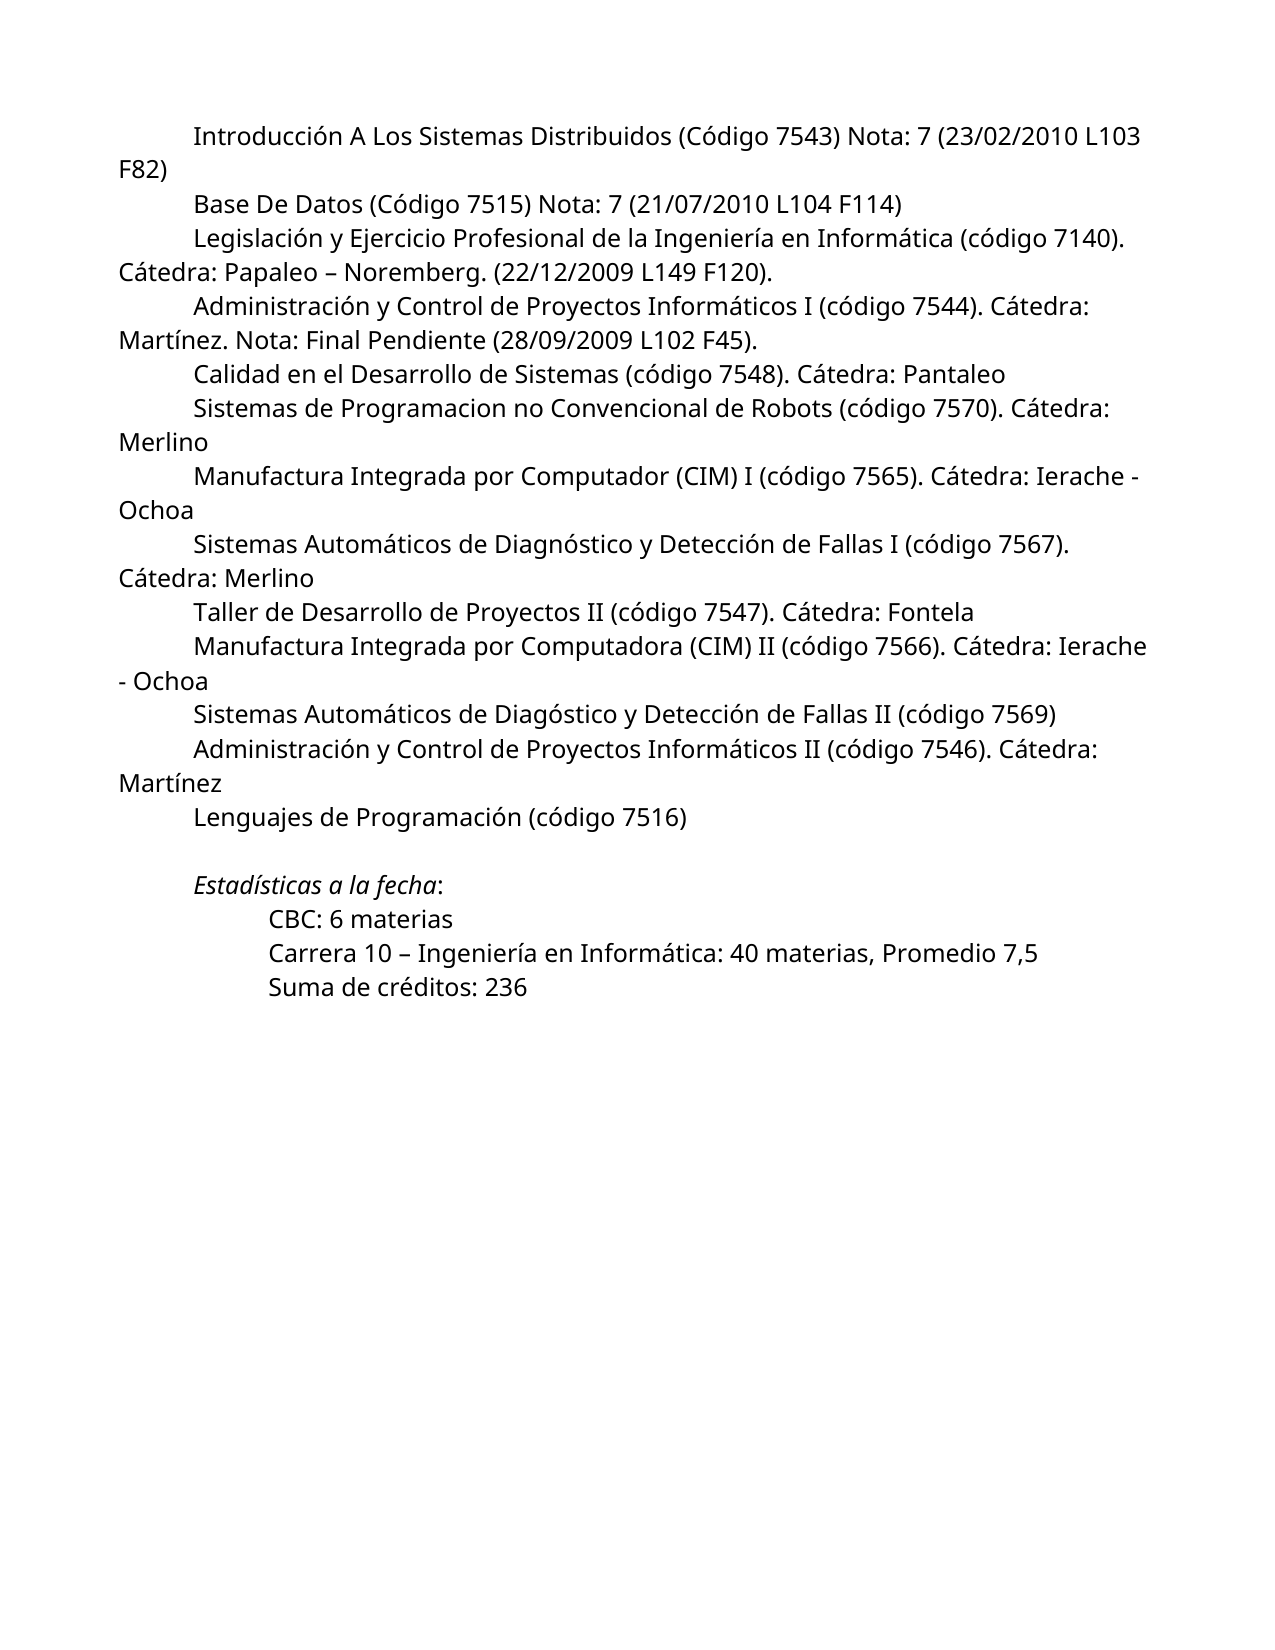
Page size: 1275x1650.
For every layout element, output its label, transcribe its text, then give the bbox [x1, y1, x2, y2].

text Manufactura Integrada por Computadora (CIM) II (código 7566). Cátedra: Ierache - Ochoa [118, 629, 1157, 697]
text Calidad en el Desarrollo de Sistemas (código 7548). Cátedra: Pantaleo [118, 357, 1157, 391]
text Suma de créditos: 236 [118, 970, 1157, 1004]
text Base De Datos (Código 7515) Nota: 7 (21/07/2010 L104 F114) [118, 186, 1157, 220]
text Lenguajes de Programación (código 7516) [118, 799, 1157, 833]
text Carrera 10 – Ingeniería en Informática: 40 materias, Promedio 7,5 [118, 936, 1157, 970]
text Sistemas Automáticos de Diagóstico y Detección de Fallas II (código 7569) [118, 697, 1157, 731]
text Administración y Control de Proyectos Informáticos I (código 7544). Cátedra: Martínez. Nota: Final Pendiente (28/09/2009 L102 F45). [118, 288, 1157, 357]
text Estadísticas a la fecha: [118, 867, 1157, 902]
text Legislación y Ejercicio Profesional de la Ingeniería en Informática (código 7140). Cátedra: Papaleo – Noremberg. (22/12/2009 L149 F120). [118, 220, 1157, 288]
text Sistemas de Programacion no Convencional de Robots (código 7570). Cátedra: Merlino [118, 391, 1157, 459]
text Manufactura Integrada por Computador (CIM) I (código 7565). Cátedra: Ierache - Ochoa [118, 459, 1157, 527]
text Administración y Control de Proyectos Informáticos II (código 7546). Cátedra: Martínez [118, 731, 1157, 799]
text Taller de Desarrollo de Proyectos II (código 7547). Cátedra: Fontela [118, 595, 1157, 629]
text Sistemas Automáticos de Diagnóstico y Detección de Fallas I (código 7567). Cátedra: Merlino [118, 527, 1157, 595]
text Introducción A Los Sistemas Distribuidos (Código 7543) Nota: 7 (23/02/2010 L103 F82) [118, 118, 1157, 186]
text CBC: 6 materias [118, 902, 1157, 936]
